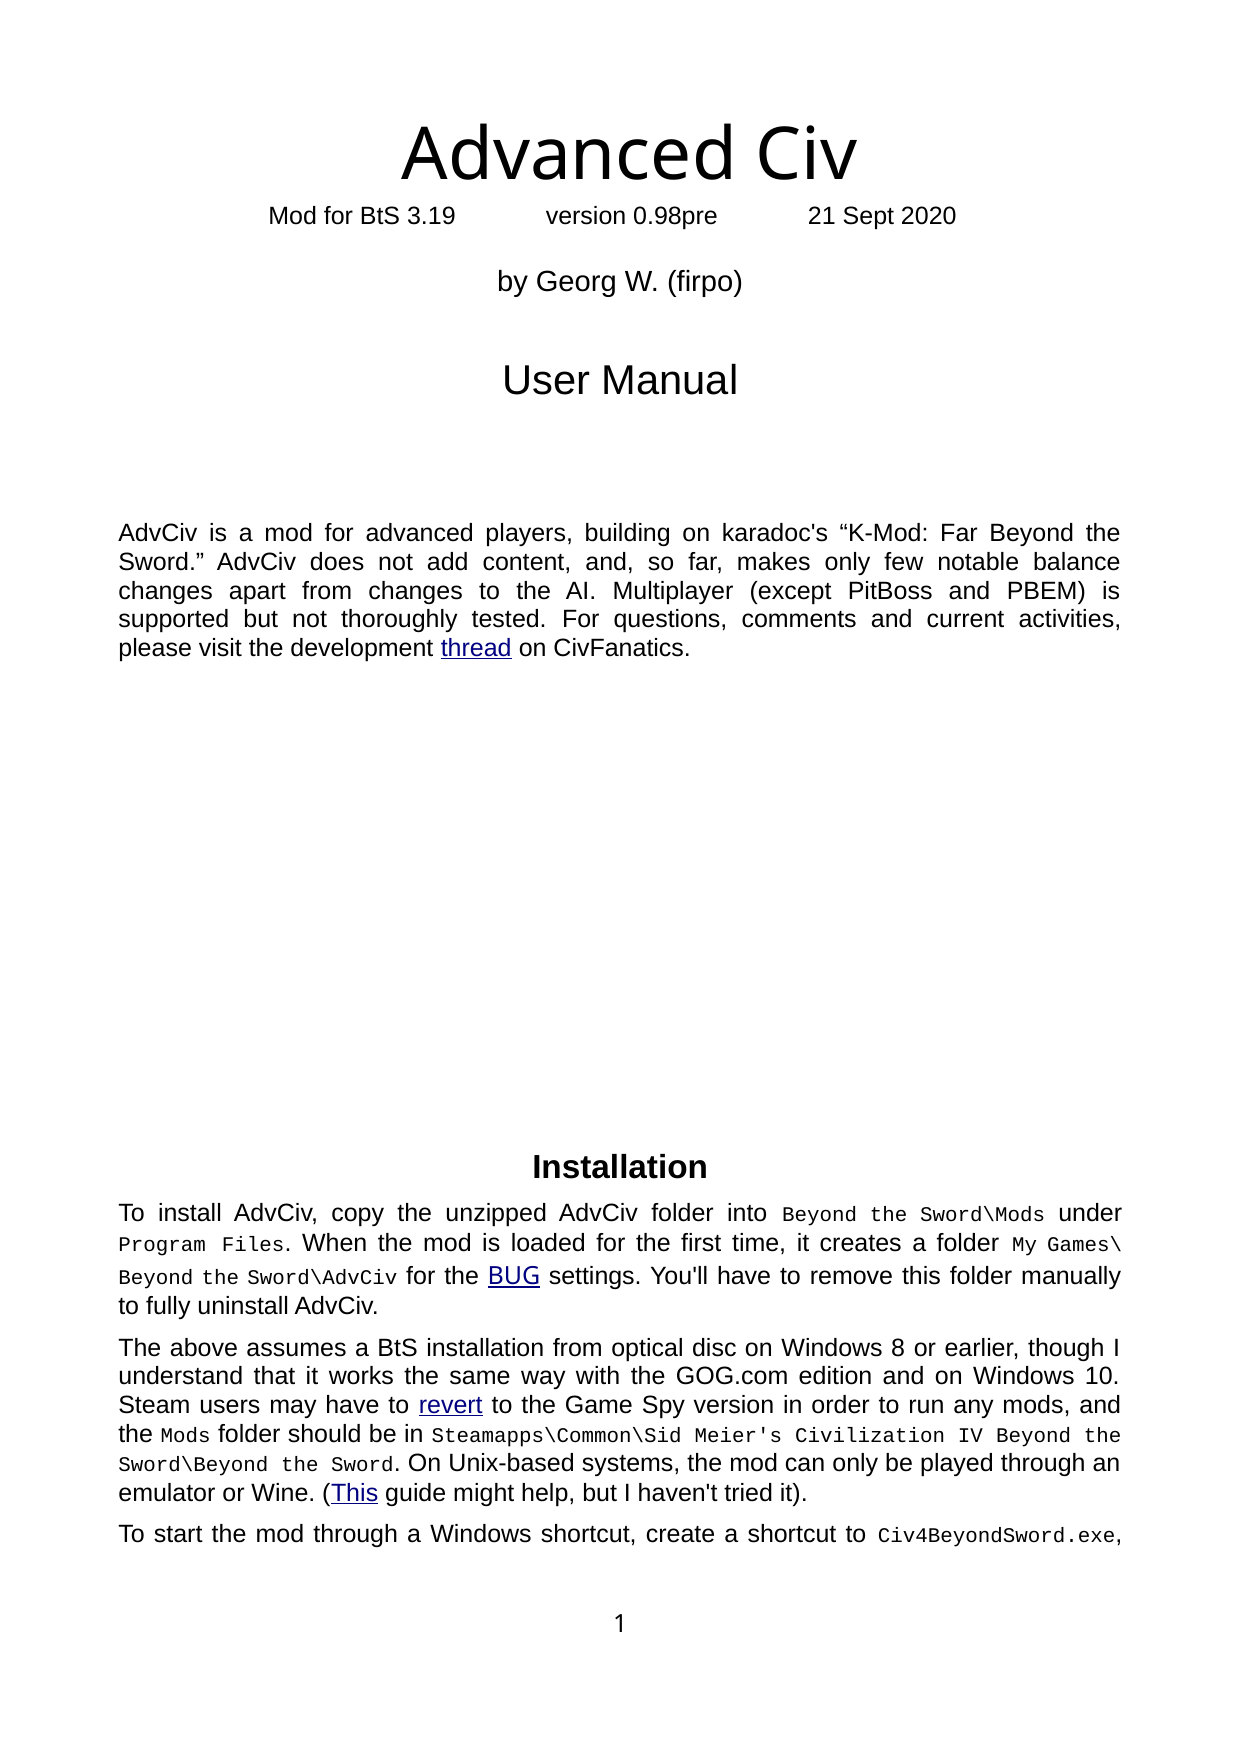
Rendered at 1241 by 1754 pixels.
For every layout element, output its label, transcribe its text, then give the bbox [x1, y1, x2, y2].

text Mod for BtS 3.19 version 0.98pre 21 Sept 2020 [118, 201, 1122, 229]
text The above assumes a BtS installation from optical disc on Windows 8 or earlier, though I understand that it works the same way with the GOG.com edition and on Windows 10. Steam users may have to revert to the Game Spy version in order to run any mods, and the Mods folder should be in Steamapps\Common\Sid Meier's Civilization IV Beyond the Sword\Beyond the Sword. On Unix-based systems, the mod can only be played through an emulator or Wine. (This guide might help, but I haven't tried it). [118, 1332, 1122, 1507]
text AdvCiv is a mod for advanced players, building on karadoc's “K-Mod: Far Beyond the Sword.” AdvCiv does not add content, and, so far, makes only few notable balance changes apart from changes to the AI. Multiplayer (except PitBoss and PBEM) is supported but not thoroughly tested. For questions, comments and current activities, please visit the development thread on CivFanatics. [118, 518, 1122, 662]
text by Georg W. (firpo) [118, 264, 1122, 298]
text User Manual [118, 355, 1122, 403]
text To start the mod through a Windows shortcut, create a shortcut to Civ4BeyondSword.exe, [118, 1519, 1122, 1549]
subtitle Installation [118, 1147, 1122, 1185]
text To install AdvCiv, copy the unzipped AdvCiv folder into Beyond the Sword\Mods under Program Files. When the mod is loaded for the first time, it creates a folder My Games\Beyond the Sword\AdvCiv for the BUG settings. You'll have to remove this folder manually to fully uninstall AdvCiv. [118, 1198, 1122, 1320]
text Advanced Civ [118, 118, 1122, 195]
